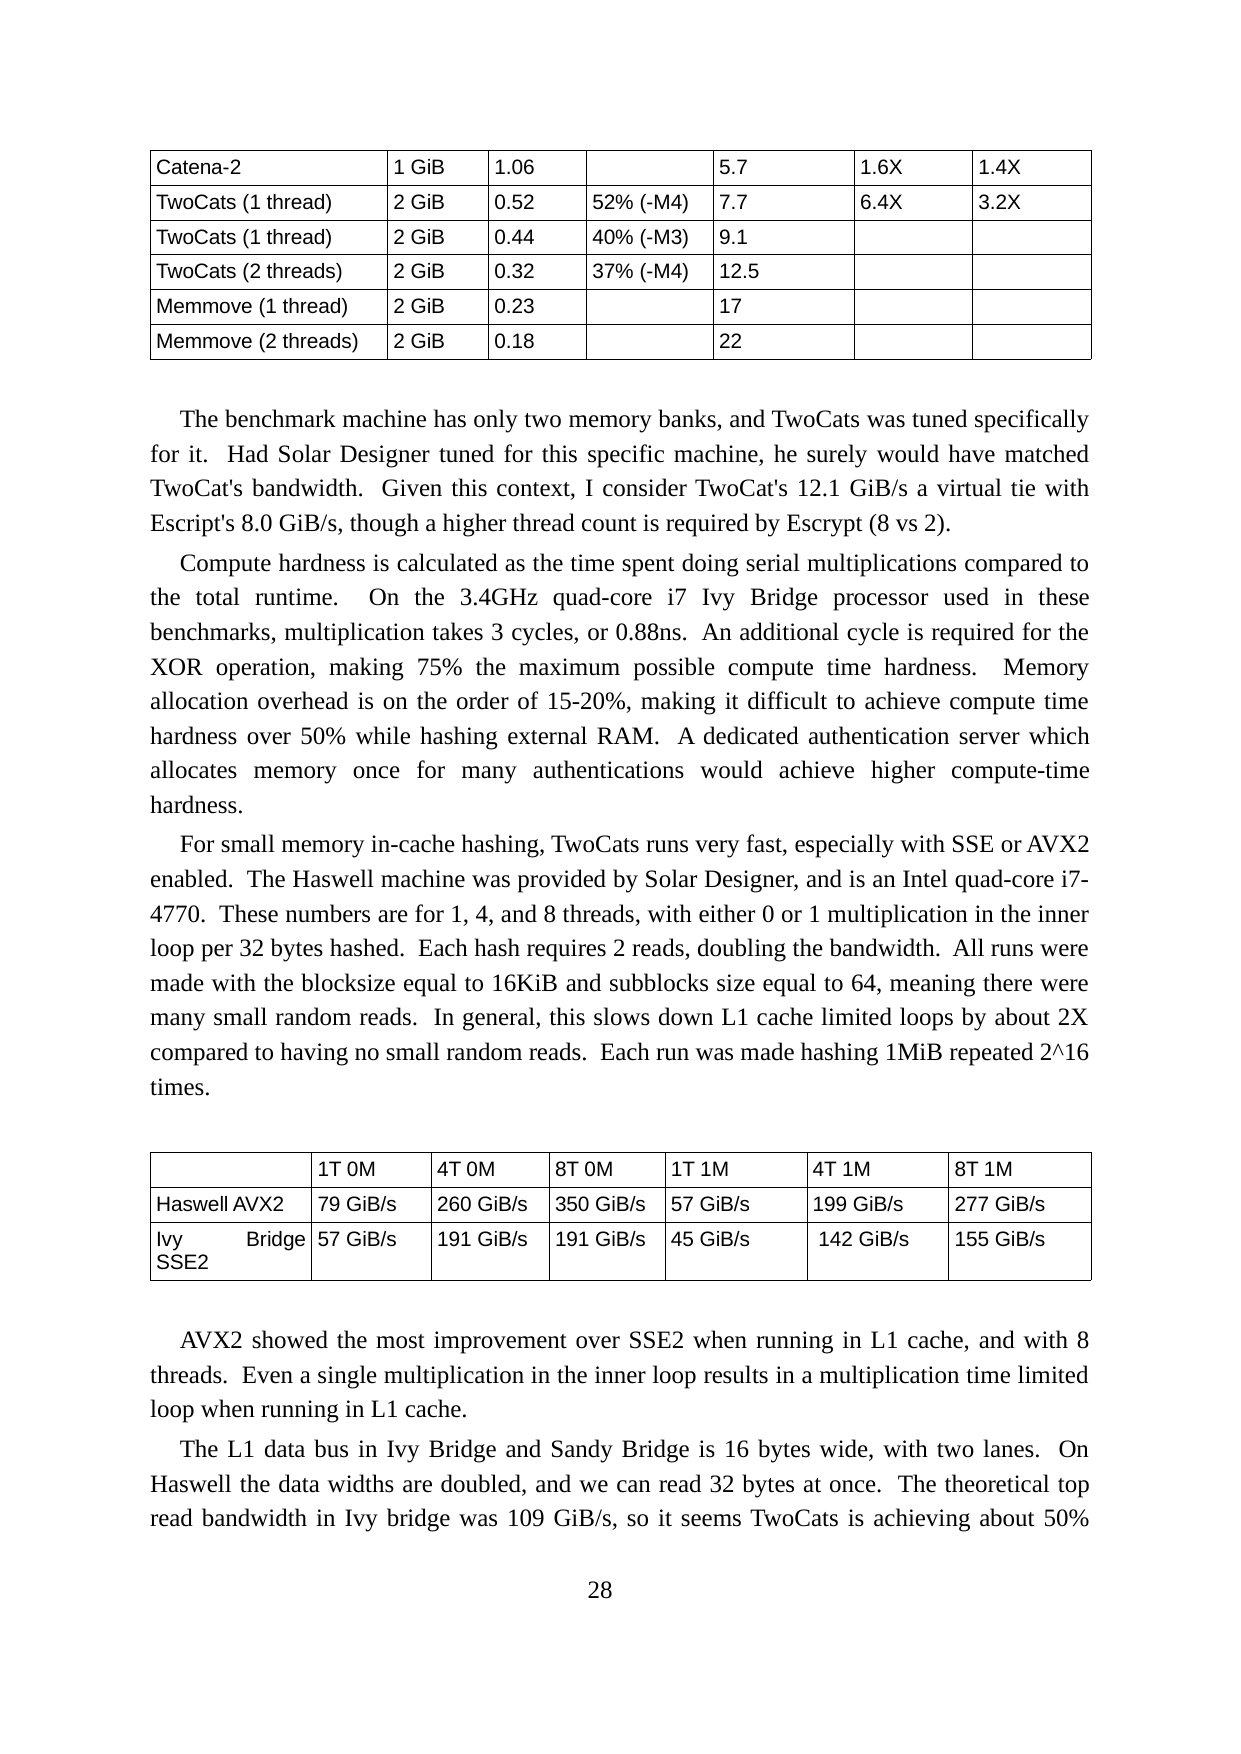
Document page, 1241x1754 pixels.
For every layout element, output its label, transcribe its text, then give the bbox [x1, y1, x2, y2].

table_cell 12.5 [714, 255, 854, 289]
table_cell [973, 255, 1091, 289]
table_cell [973, 221, 1091, 254]
text The L1 data bus in Ivy Bridge and Sandy Bridge is 16 bytes wide, with two lanes. On Haswell the data widths are doubled, and we can read 32 bytes at once. The theoretical top read bandwidth in Ivy bridge was 109 GiB/s, so it seems TwoCats is achieving about 50% [150, 1435, 1091, 1532]
text The benchmark machine has only two memory banks, and TwoCats was tuned specifically for it. Had Solar Designer tuned for this specific machine, he surely would have matched TwoCat's bandwidth. Given this context, I consider TwoCat's 12.1 GiB/s a virtual tie with Escript's 8.0 GiB/s, though a higher thread count is required by Escrypt (8 vs 2). [150, 405, 1091, 537]
table_cell Memmove (1 thread) [151, 290, 387, 324]
table_cell [973, 325, 1091, 359]
table_header [151, 1153, 311, 1187]
table_cell 0.23 [489, 290, 586, 324]
table_cell 37% (-M4) [587, 255, 713, 289]
table_cell 350 GiB/s [550, 1188, 665, 1222]
table_cell 191 GiB/s [550, 1223, 665, 1280]
table_cell 22 [714, 325, 854, 359]
table_cell 2 GiB [388, 186, 488, 219]
table_cell 1 GiB [388, 151, 488, 185]
table_cell [973, 290, 1091, 324]
table_cell [855, 255, 972, 289]
table_cell 1.06 [489, 151, 586, 185]
table_cell 9.1 [714, 221, 854, 254]
table_cell Memmove (2 threads) [151, 325, 387, 359]
text Compute hardness is calculated as the time spent doing serial multiplications compared to the total runtime. On the 3.4GHz quad-core i7 Ivy Bridge processor used in these benchmarks, multiplication takes 3 cycles, or 0.88ns. An additional cycle is required for the XOR operation, making 75% the maximum possible compute time hardness. Memory allocation overhead is on the order of 15-20%, making it difficult to achieve compute time hardness over 50% while hashing external RAM. A dedicated authentication server which allocates memory once for many authentications would achieve higher compute-time hardness. [150, 549, 1091, 819]
table_cell 40% (-M3) [587, 221, 713, 254]
table_cell 1.6X [855, 151, 972, 185]
text AVX2 showed the most improvement over SSE2 when running in L1 cache, and with 8 threads. Even a single multiplication in the inner loop results in a multiplication time limited loop when running in L1 cache. [150, 1326, 1091, 1423]
table_cell 260 GiB/s [432, 1188, 549, 1222]
table_cell [855, 325, 972, 359]
table_cell 191 GiB/s [432, 1223, 549, 1280]
table_cell 6.4X [855, 186, 972, 219]
table_cell TwoCats (2 threads) [151, 255, 387, 289]
table_cell 277 GiB/s [949, 1188, 1091, 1222]
table_cell [587, 151, 713, 185]
text For small memory in-cache hashing, TwoCats runs very fast, especially with SSE or AVX2 enabled. The Haswell machine was provided by Solar Designer, and is an Intel quad-core i7-4770. These numbers are for 1, 4, and 8 threads, with either 0 or 1 multiplication in the inner loop per 32 bytes hashed. Each hash requires 2 reads, doubling the bandwidth. All runs were made with the blocksize equal to 16KiB and subblocks size equal to 64, meaning there were many small random reads. In general, this slows down L1 cache limited loops by about 2X compared to having no small random reads. Each run was made hashing 1MiB repeated 2^16 times. [150, 831, 1091, 1100]
table_cell 2 GiB [388, 221, 488, 254]
table_cell 0.32 [489, 255, 586, 289]
table_cell Catena-2 [151, 151, 387, 185]
table_cell Haswell AVX2 [151, 1188, 311, 1222]
table_header 4T 0M [432, 1153, 549, 1187]
table_cell 52% (-M4) [587, 186, 713, 219]
table_cell 45 GiB/s [666, 1223, 807, 1280]
table_cell 7.7 [714, 186, 854, 219]
table_cell TwoCats (1 thread) [151, 221, 387, 254]
table_cell 0.44 [489, 221, 586, 254]
table_cell 0.52 [489, 186, 586, 219]
table_cell [587, 325, 713, 359]
table_cell Ivy Bridge SSE2 [151, 1223, 311, 1280]
table_cell TwoCats (1 thread) [151, 186, 387, 219]
table_cell 17 [714, 290, 854, 324]
table_header 8T 1M [949, 1153, 1091, 1187]
table_cell [587, 290, 713, 324]
table_cell 57 GiB/s [666, 1188, 807, 1222]
table_header 8T 0M [550, 1153, 665, 1187]
table_cell 199 GiB/s [808, 1188, 948, 1222]
table_cell 0.18 [489, 325, 586, 359]
table_cell 79 GiB/s [312, 1188, 431, 1222]
table_cell 2 GiB [388, 255, 488, 289]
table_header 4T 1M [808, 1153, 948, 1187]
table_cell [855, 221, 972, 254]
table_cell 3.2X [973, 186, 1091, 219]
table_cell 2 GiB [388, 290, 488, 324]
table_cell 142 GiB/s [808, 1223, 948, 1280]
table_cell 2 GiB [388, 325, 488, 359]
table_cell 1.4X [973, 151, 1091, 185]
table_cell [855, 290, 972, 324]
table_cell 57 GiB/s [312, 1223, 431, 1280]
table_header 1T 1M [666, 1153, 807, 1187]
table_cell 5.7 [714, 151, 854, 185]
table_cell 155 GiB/s [949, 1223, 1091, 1280]
table_header 1T 0M [312, 1153, 431, 1187]
